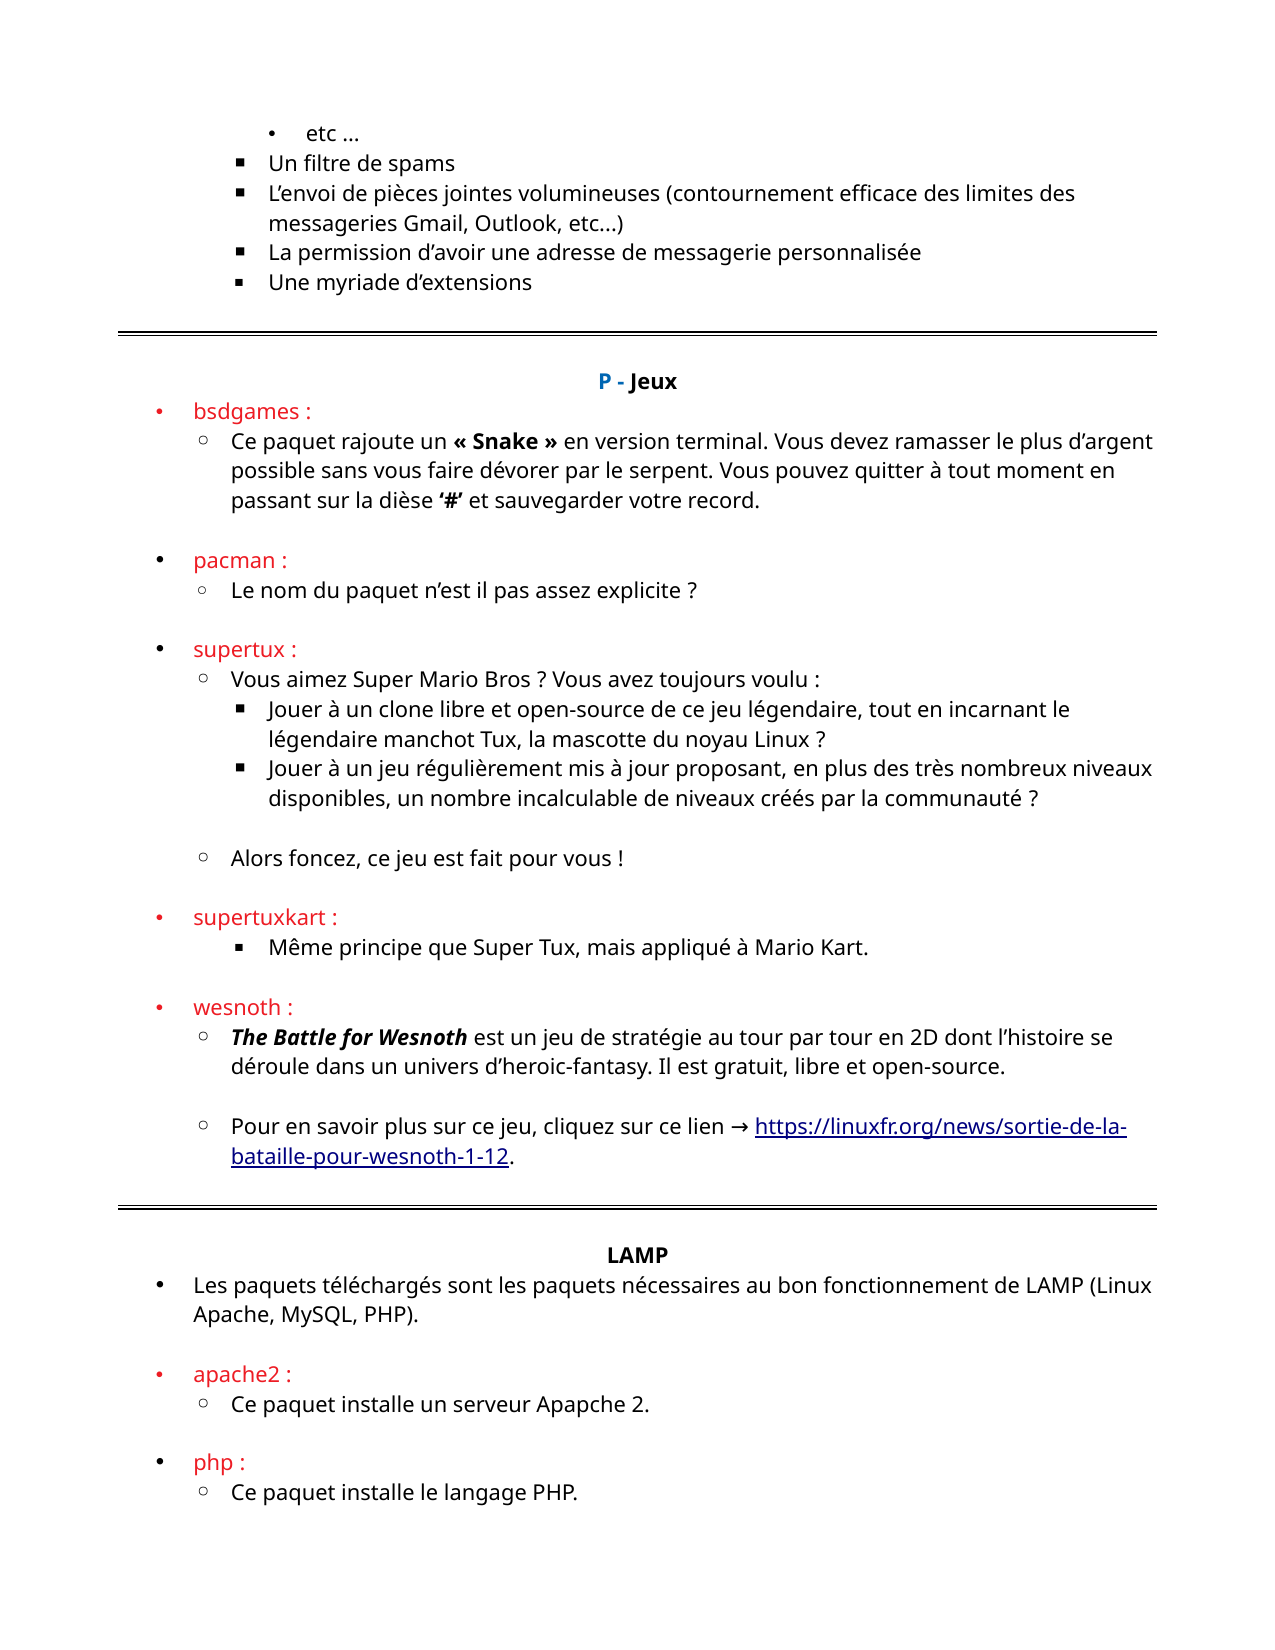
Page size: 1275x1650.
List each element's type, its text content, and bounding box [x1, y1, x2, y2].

list The Battle for Wesnoth est un jeu de stratégie au tour par tour en 2D dont l’histoire se déroule dans un univers d’heroic-fantasy. Il est gratuit, libre et open-source. [193, 1022, 1157, 1081]
list Alors foncez, ce jeu est fait pour vous ! [193, 843, 1157, 873]
text LAMP [118, 1240, 1157, 1269]
list bsdgames : [156, 396, 1157, 426]
list Jouer à un jeu régulièrement mis à jour proposant, en plus des très nombreux niveaux disponibles, un nombre incalculable de niveaux créés par la communauté ? [231, 753, 1157, 813]
list pacman : [156, 545, 1157, 575]
list Ce paquet installe le langage PHP. [193, 1477, 1157, 1507]
list La permission d’avoir une adresse de messagerie personnalisée [231, 237, 1157, 267]
list supertux : [156, 634, 1157, 664]
list Pour en savoir plus sur ce jeu, cliquez sur ce lien → https://linuxfr.org/news/sortie-de-la-bataille-pour-wesnoth-1-12. [193, 1111, 1157, 1171]
list Ce paquet installe un serveur Apapche 2. [193, 1389, 1157, 1418]
list Un filtre de spams [231, 148, 1157, 178]
list Jouer à un clone libre et open-source de ce jeu légendaire, tout en incarnant le légendaire manchot Tux, la mascotte du noyau Linux ? [231, 694, 1157, 753]
text P - Jeux [118, 366, 1157, 396]
list Une myriade d’extensions [231, 267, 1157, 297]
list apache2 : [156, 1359, 1157, 1389]
list Même principe que Super Tux, mais appliqué à Mario Kart. [231, 932, 1157, 962]
list supertuxkart : [156, 902, 1157, 932]
list L’envoi de pièces jointes volumineuses (contournement efficace des limites des messageries Gmail, Outlook, etc...) [231, 178, 1157, 237]
list Ce paquet rajoute un « Snake » en version terminal. Vous devez ramasser le plus d’argent possible sans vous faire dévorer par le serpent. Vous pouvez quitter à tout moment en passant sur la dièse ‘#’ et sauvegarder votre record. [193, 426, 1157, 515]
list etc ... [268, 118, 1157, 148]
list php : [156, 1447, 1157, 1477]
list Le nom du paquet n’est il pas assez explicite ? [193, 575, 1157, 604]
list Vous aimez Super Mario Bros ? Vous avez toujours voulu : [193, 664, 1157, 694]
list wesnoth : [156, 992, 1157, 1022]
list Les paquets téléchargés sont les paquets nécessaires au bon fonctionnement de LAMP (Linux Apache, MySQL, PHP). [156, 1269, 1157, 1329]
